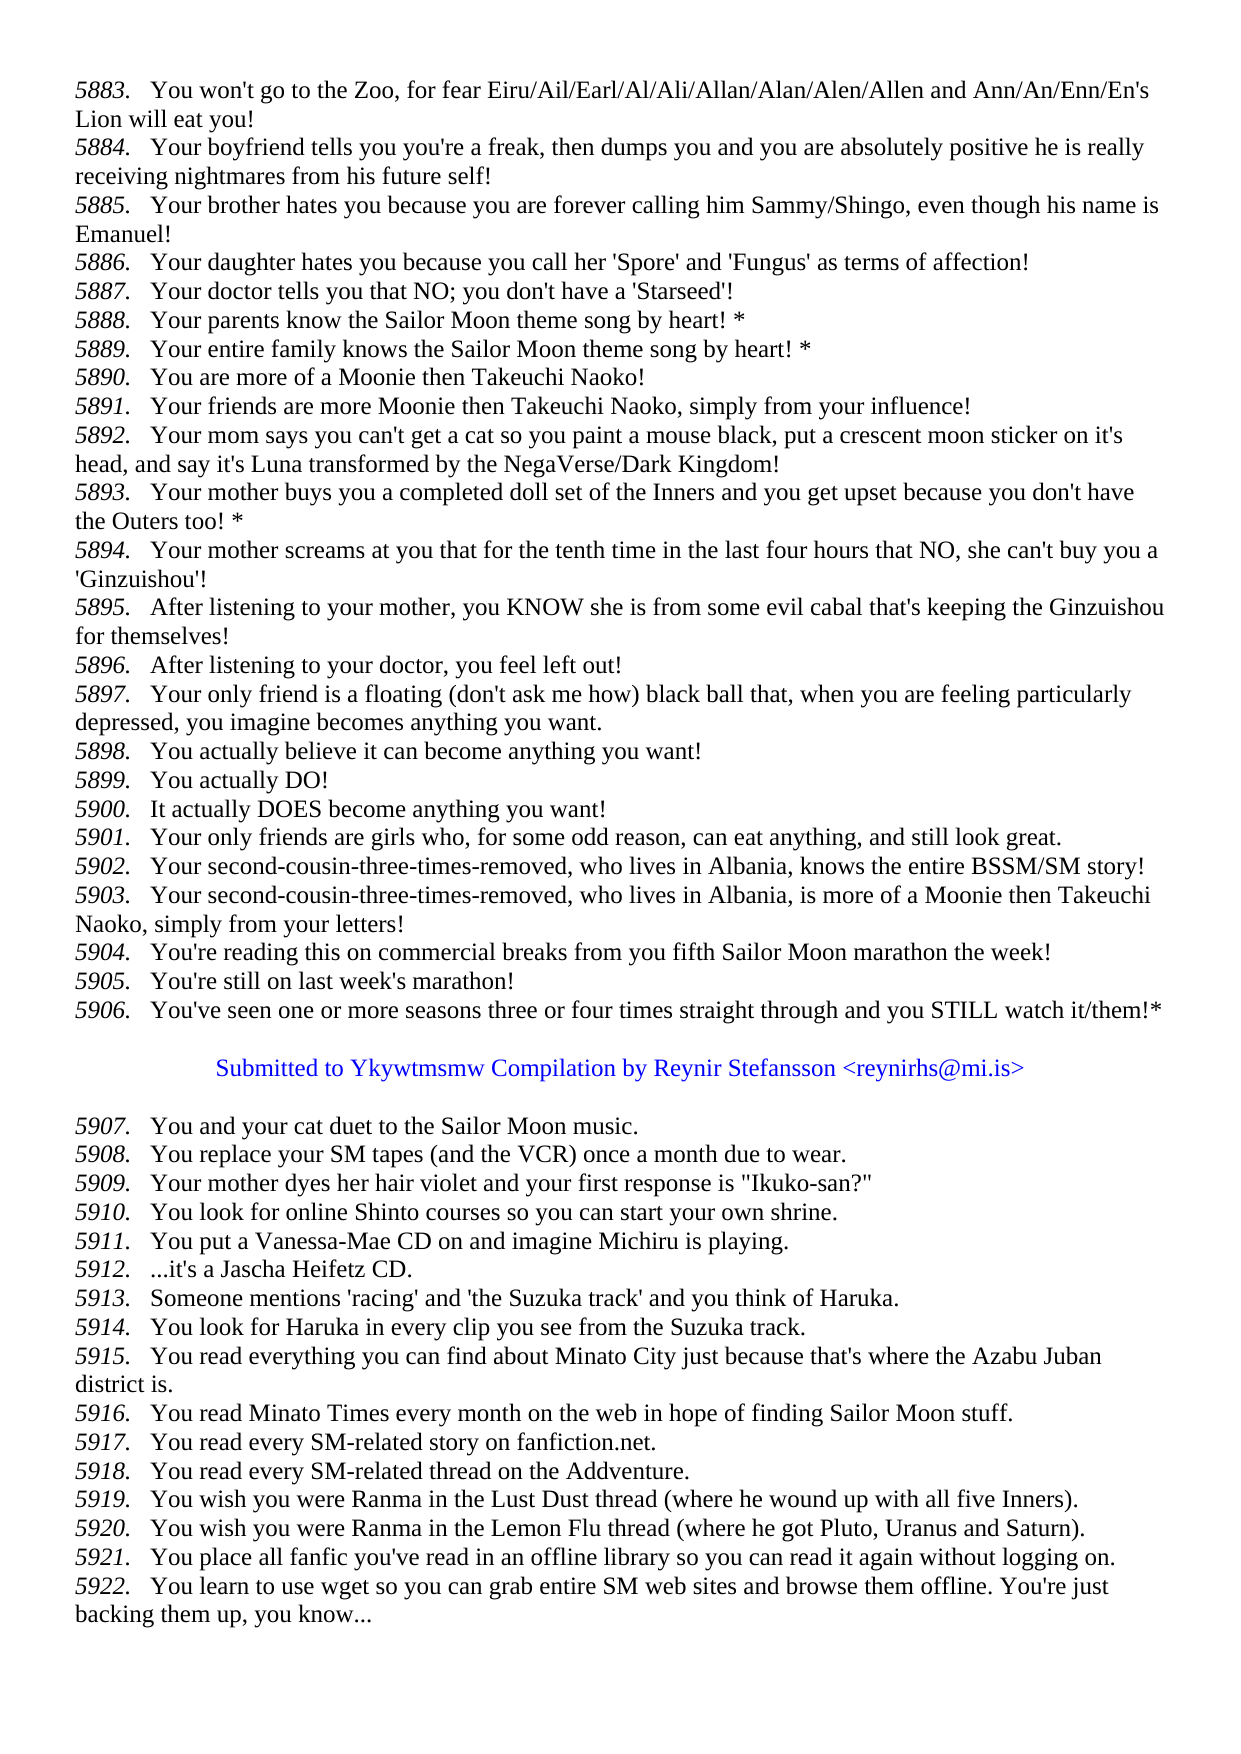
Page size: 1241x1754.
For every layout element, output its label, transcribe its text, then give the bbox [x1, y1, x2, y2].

list After listening to your mother, you KNOW she is from some evil cabal that's keeping the Ginzuishou for themselves! [75, 592, 1165, 650]
list You read Minato Times every month on the web in hope of finding Sailor Moon stuff. [75, 1398, 1165, 1427]
list Your entire family knows the Sailor Moon theme song by heart! * [75, 334, 1165, 362]
list Your doctor tells you that NO; you don't have a 'Starseed'! [75, 276, 1165, 305]
list You're reading this on commercial breaks from you fifth Sailor Moon marathon the week! [75, 937, 1165, 966]
list You place all fanfic you've read in an offline library so you can read it again without logging on. [75, 1542, 1165, 1571]
list You've seen one or more seasons three or four times straight through and you STILL watch it/them!* [75, 995, 1165, 1024]
list You learn to use wget so you can grab entire SM web sites and browse them offline. You're just backing them up, you know... [75, 1571, 1165, 1628]
list After listening to your doctor, you feel left out! [75, 650, 1165, 679]
list You won't go to the Zoo, for fear Eiru/Ail/Earl/Al/Ali/Allan/Alan/Alen/Allen and Ann/An/Enn/En's Lion will eat you! [75, 75, 1165, 132]
list Your only friends are girls who, for some odd reason, can eat anything, and still look great. [75, 822, 1165, 851]
list Your brother hates you because you are forever calling him Sammy/Shingo, even though his name is Emanuel! [75, 190, 1165, 247]
list You read every SM-related story on fanfiction.net. [75, 1427, 1165, 1456]
list You replace your SM tapes (and the VCR) once a month due to wear. [75, 1139, 1165, 1168]
list You look for online Shinto courses so you can start your own shrine. [75, 1197, 1165, 1226]
list Your boyfriend tells you you're a freak, then dumps you and you are absolutely positive he is really receiving nightmares from his future self! [75, 132, 1165, 190]
list You're still on last week's marathon! [75, 966, 1165, 995]
list You are more of a Moonie then Takeuchi Naoko! [75, 362, 1165, 391]
text Submitted to Ykywtmsmw Compilation by Reynir Stefansson <reynirhs@mi.is> [75, 1053, 1165, 1082]
list You read every SM-related thread on the Addventure. [75, 1456, 1165, 1484]
list You actually believe it can become anything you want! [75, 736, 1165, 765]
list Your mother screams at you that for the tenth time in the last four hours that NO, she can't buy you a 'Ginzuishou'! [75, 535, 1165, 592]
list You read everything you can find about Minato City just because that's where the Azabu Juban district is. [75, 1341, 1165, 1398]
list You wish you were Ranma in the Lust Dust thread (where he wound up with all five Inners). [75, 1484, 1165, 1513]
list Your daughter hates you because you call her 'Spore' and 'Fungus' as terms of affection! [75, 247, 1165, 276]
list You wish you were Ranma in the Lemon Flu thread (where he got Pluto, Uranus and Saturn). [75, 1513, 1165, 1542]
list Your second-cousin-three-times-removed, who lives in Albania, knows the entire BSSM/SM story! [75, 851, 1165, 880]
list It actually DOES become anything you want! [75, 794, 1165, 822]
list You put a Vanessa-Mae CD on and imagine Michiru is playing. [75, 1226, 1165, 1254]
list Your mom says you can't get a cat so you paint a mouse black, put a crescent moon sticker on it's head, and say it's Luna transformed by the NegaVerse/Dark Kingdom! [75, 420, 1165, 477]
list You actually DO! [75, 765, 1165, 794]
list ...it's a Jascha Heifetz CD. [75, 1254, 1165, 1283]
list Your friends are more Moonie then Takeuchi Naoko, simply from your influence! [75, 391, 1165, 420]
list Your mother buys you a completed doll set of the Inners and you get upset because you don't have the Outers too! * [75, 477, 1165, 535]
list Your mother dyes her hair violet and your first response is "Ikuko-san?" [75, 1168, 1165, 1197]
list You look for Haruka in every clip you see from the Suzuka track. [75, 1312, 1165, 1341]
list Your second-cousin-three-times-removed, who lives in Albania, is more of a Moonie then Takeuchi Naoko, simply from your letters! [75, 880, 1165, 937]
list Your only friend is a floating (don't ask me how) black ball that, when you are feeling particularly depressed, you imagine becomes anything you want. [75, 679, 1165, 736]
list Your parents know the Sailor Moon theme song by heart! * [75, 305, 1165, 334]
list You and your cat duet to the Sailor Moon music. [75, 1111, 1165, 1139]
list Someone mentions 'racing' and 'the Suzuka track' and you think of Haruka. [75, 1283, 1165, 1312]
